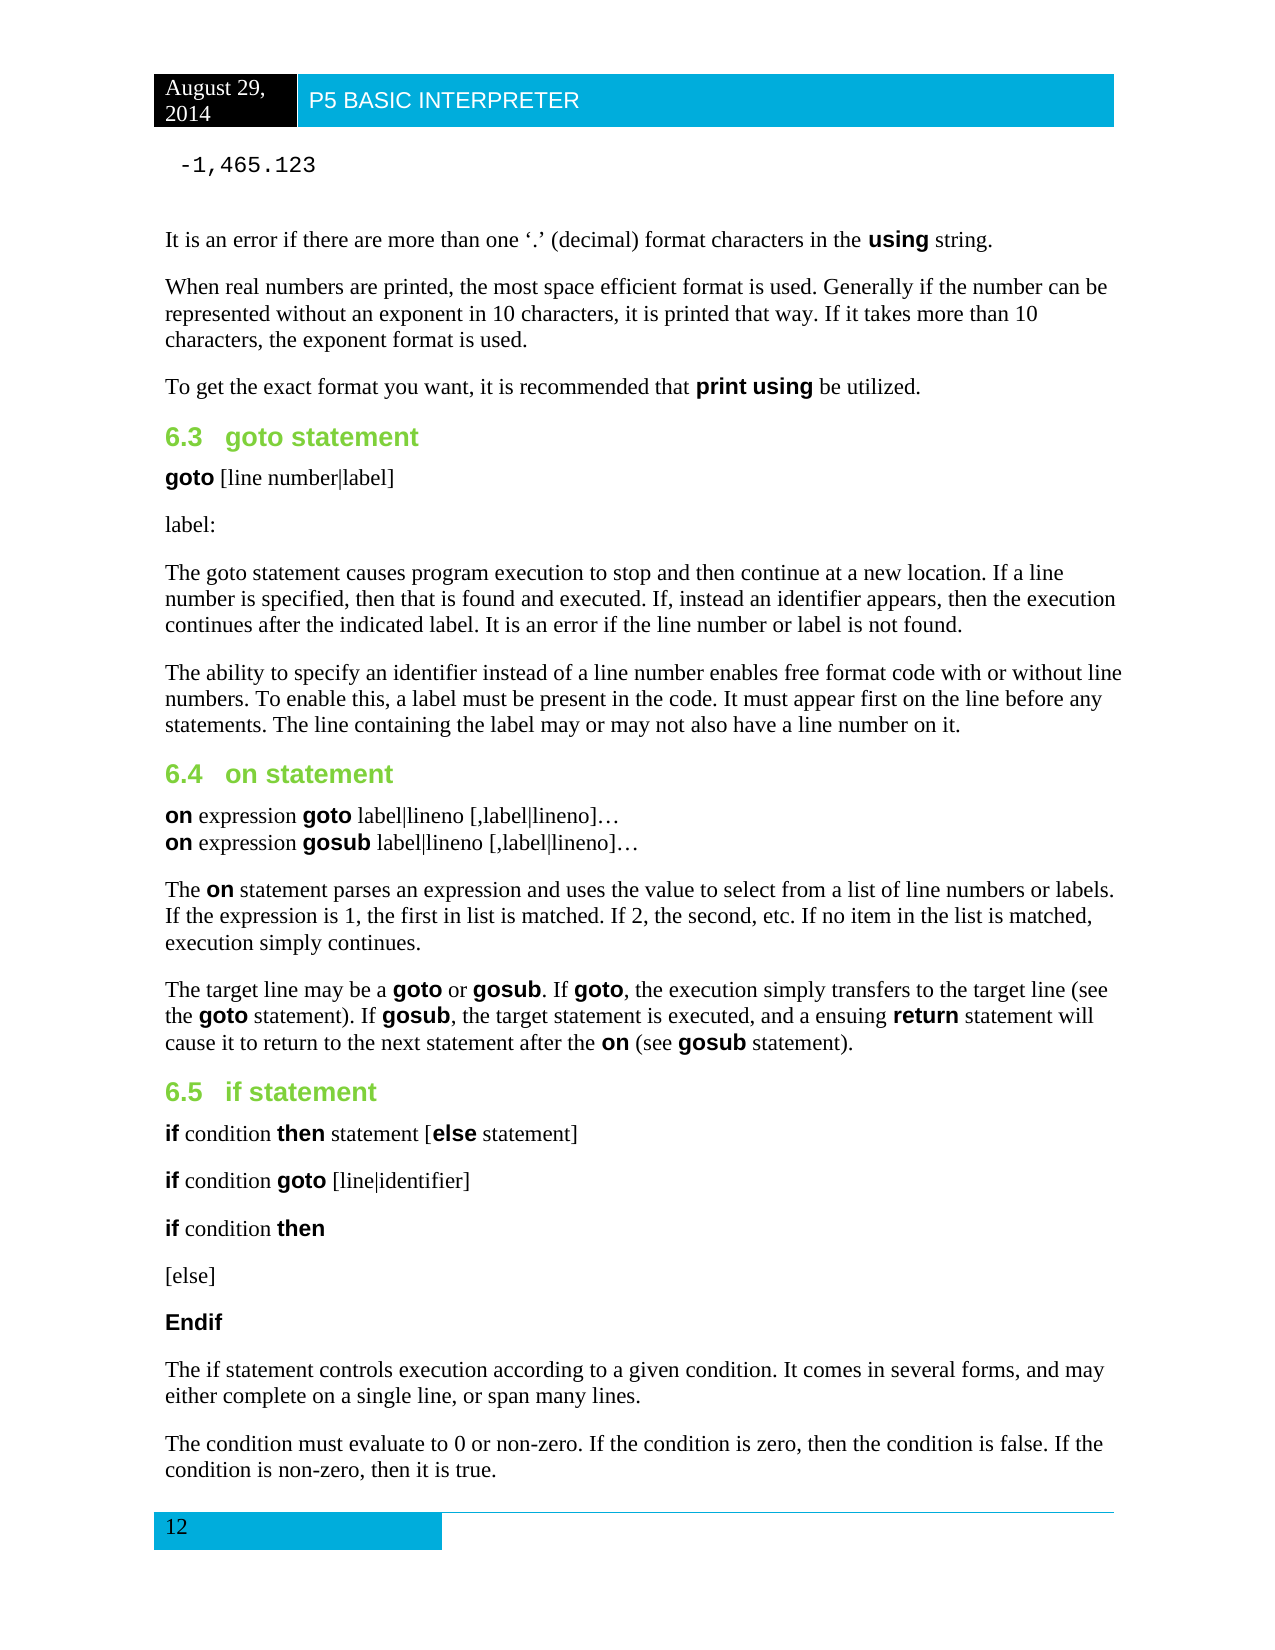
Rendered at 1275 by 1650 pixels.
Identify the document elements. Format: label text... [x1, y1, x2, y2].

text if condition goto [line|identifier] [165, 1167, 1125, 1194]
text When real numbers are printed, the most space efficient format is used. Generally if the number can be represented without an exponent in 10 characters, it is printed that way. If it takes more than 10 characters, the exponent format is used. [165, 273, 1125, 352]
text Endif [165, 1309, 1125, 1335]
subtitle if statement [165, 1076, 1125, 1107]
text if condition then [165, 1214, 1125, 1241]
text The ability to specify an identifier instead of a line number enables free format code with or without line numbers. To enable this, a label must be present in the code. It must appear first on the line before any statements. The line containing the label may or may not also have a line number on it. [165, 659, 1125, 738]
subtitle goto statement [165, 421, 1125, 452]
text The target line may be a goto or gosub. If goto, the execution simply transfers to the target line (see the goto statement). If gosub, the target statement is executed, and a ensuing return statement will cause it to return to the next statement after the on (see gosub statement). [165, 976, 1125, 1055]
text The goto statement causes program execution to stop and then continue at a new location. If a line number is specified, then that is found and executed. If, instead an identifier appears, then the execution continues after the indicated label. It is an error if the line number or label is not found. [165, 559, 1125, 638]
text label: [165, 512, 1125, 538]
text -1,465.123 [165, 153, 1125, 179]
text The if statement controls execution according to a given condition. It comes in several forms, and may either complete on a single line, or span many lines. [165, 1356, 1125, 1409]
text goto [line number|label] [165, 464, 1125, 491]
subtitle on statement [165, 758, 1125, 790]
text To get the exact format you want, it is recommended that print using be utilized. [165, 373, 1125, 400]
text on expression gosub label|lineno [,label|lineno]… [165, 829, 1125, 855]
text The on statement parses an expression and uses the value to select from a list of line numbers or labels. If the expression is 1, the first in list is matched. If 2, the second, etc. If no item in the list is matched, execution simply continues. [165, 876, 1125, 955]
text [else] [165, 1262, 1125, 1288]
text The condition must evaluate to 0 or non-zero. If the condition is zero, then the condition is false. If the condition is non-zero, then it is true. [165, 1430, 1125, 1482]
text on expression goto label|lineno [,label|lineno]… [165, 802, 1125, 829]
text It is an error if there are more than one ‘.’ (decimal) format characters in the using string. [165, 226, 1125, 252]
text if condition then statement [else statement] [165, 1120, 1125, 1146]
